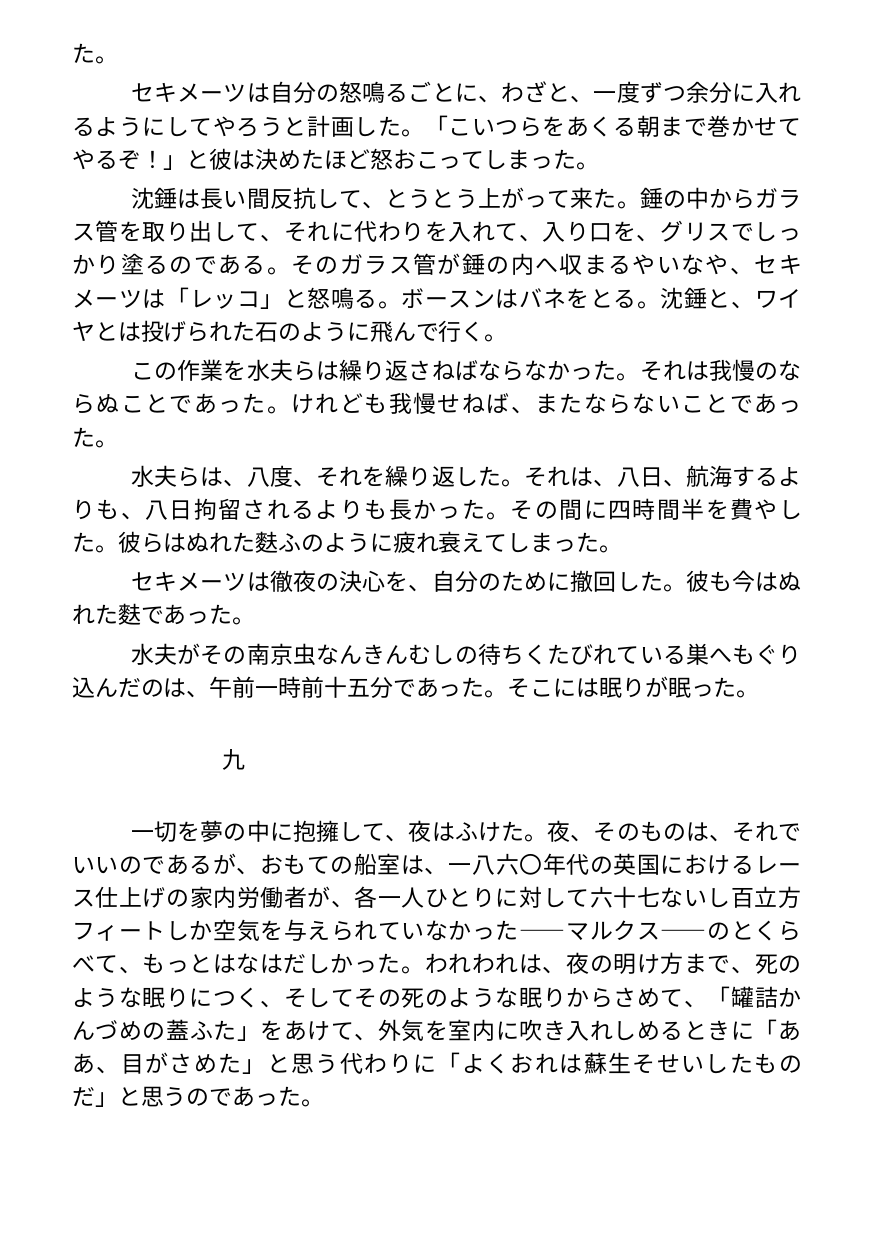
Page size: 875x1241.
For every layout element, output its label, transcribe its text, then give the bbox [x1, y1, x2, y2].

text 水夫がその南京虫なんきんむしの待ちくたびれている巣へもぐり込んだのは、午前一時前十五分であった。そこには眠りが眠った。 [72, 637, 802, 703]
text 一切を夢の中に抱擁して、夜はふけた。夜、そのものは、それでいいのであるが、おもての船室は、一八六〇年代の英国におけるレース仕上げの家内労働者が、各一人ひとりに対して六十七ないし百立方フィートしか空気を与えられていなかった――マルクス――のとくらべて、もっとはなはだしかった。われわれは、夜の明け方まで、死のような眠りにつく、そしてその死のような眠りからさめて、「罐詰かんづめの蓋ふた」をあけて、外気を室内に吹き入れしめるときに「ああ、目がさめた」と思う代わりに「よくおれは蘇生そせいしたものだ」と思うのであった。 [72, 813, 802, 1112]
text セキメーツは徹夜の決心を、自分のために撤回した。彼も今はぬれた麩であった。 [72, 564, 802, 631]
text セキメーツは自分の怒鳴るごとに、わざと、一度ずつ余分に入れるようにしてやろうと計画した。「こいつらをあくる朝まで巻かせてやるぞ！」と彼は決めたほど怒おこってしまった。 [72, 75, 802, 175]
text た。 [72, 36, 802, 69]
text 九 [72, 742, 802, 775]
text 沈錘は長い間反抗して、とうとう上がって来た。錘の中からガラス管を取り出して、それに代わりを入れて、入り口を、グリスでしっかり塗るのである。そのガラス管が錘の内へ収まるやいなや、セキメーツは「レッコ」と怒鳴る。ボースンはバネをとる。沈錘と、ワイヤとは投げられた石のように飛んで行く。 [72, 181, 802, 347]
text この作業を水夫らは繰り返さねばならなかった。それは我慢のならぬことであった。けれども我慢せねば、またならないことであった。 [72, 353, 802, 453]
text 水夫らは、八度、それを繰り返した。それは、八日、航海するよりも、八日拘留されるよりも長かった。その間に四時間半を費やした。彼らはぬれた麩ふのように疲れ衰えてしまった。 [72, 458, 802, 558]
